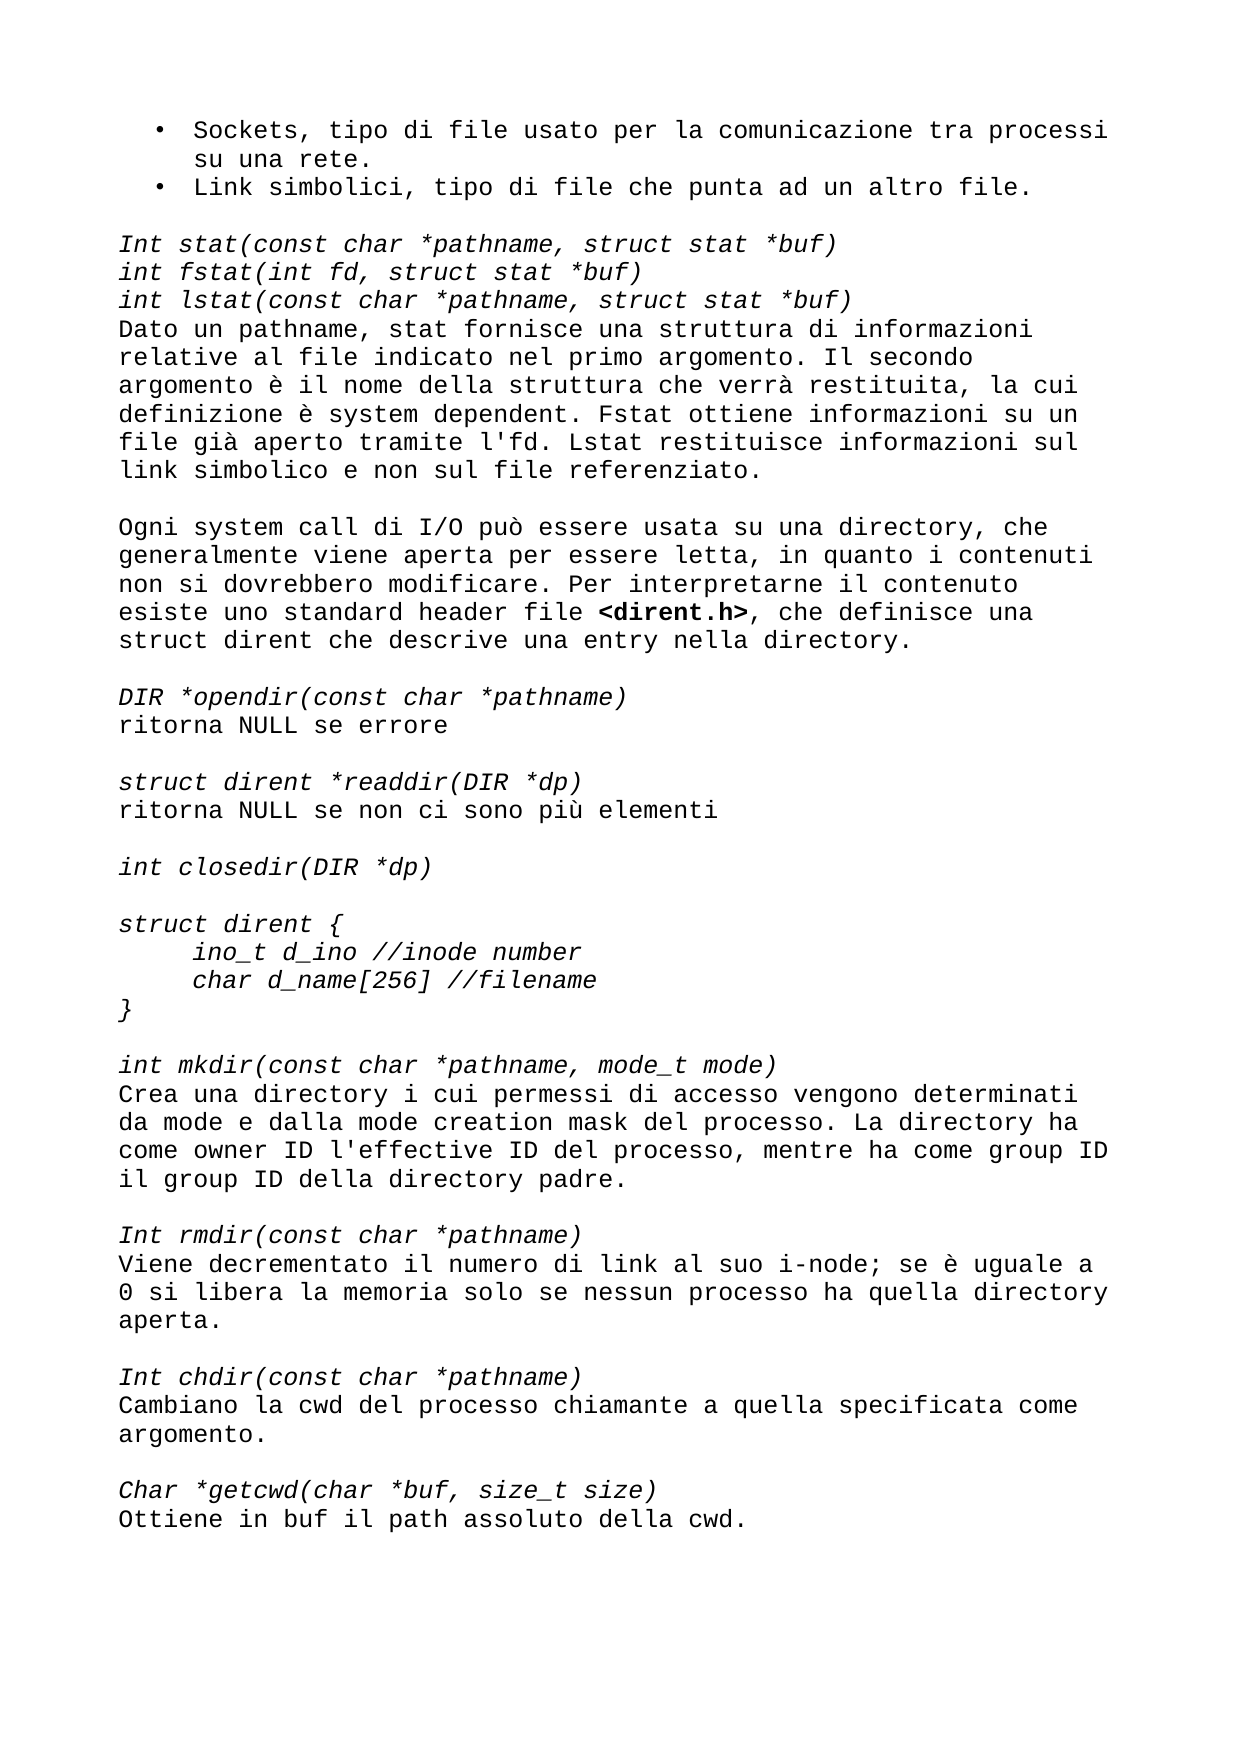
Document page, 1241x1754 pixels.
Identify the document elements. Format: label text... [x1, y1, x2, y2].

text ritorna NULL se errore [118, 713, 1122, 741]
text Char *getcwd(char *buf, size_t size) [118, 1478, 1122, 1506]
text int mkdir(const char *pathname, mode_t mode) [118, 1053, 1122, 1081]
text int closedir(DIR *dp) [118, 855, 1122, 883]
text Int rmdir(const char *pathname) [118, 1223, 1122, 1251]
text ritorna NULL se non ci sono più elementi [118, 798, 1122, 826]
text int fstat(int fd, struct stat *buf) [118, 260, 1122, 288]
list Link simbolici, tipo di file che punta ad un altro file. [156, 175, 1122, 203]
text Ogni system call di I/O può essere usata su una directory, che generalmente viene aperta per essere letta, in quanto i contenuti non si dovrebbero modificare. Per interpretarne il contenuto esiste uno standard header file <dirent.h>, che definisce una struct dirent che descrive una entry nella directory. [118, 515, 1122, 656]
list Sockets, tipo di file usato per la comunicazione tra processi su una rete. [156, 118, 1122, 175]
text Int chdir(const char *pathname) [118, 1365, 1122, 1393]
text DIR *opendir(const char *pathname) [118, 685, 1122, 713]
text Int stat(const char *pathname, struct stat *buf) [118, 231, 1122, 260]
text Crea una directory i cui permessi di accesso vengono determinati da mode e dalla mode creation mask del processo. La directory ha come owner ID l'effective ID del processo, mentre ha come group ID il group ID della directory padre. [118, 1081, 1122, 1195]
text Viene decrementato il numero di link al suo i-node; se è uguale a 0 si libera la memoria solo se nessun processo ha quella directory aperta. [118, 1251, 1122, 1336]
text ino_t d_ino //inode number [118, 940, 1122, 968]
text } [118, 996, 1122, 1025]
text Ottiene in buf il path assoluto della cwd. [118, 1506, 1122, 1535]
text struct dirent { [118, 911, 1122, 940]
text char d_name[256] //filename [118, 968, 1122, 996]
text struct dirent *readdir(DIR *dp) [118, 770, 1122, 798]
text Dato un pathname, stat fornisce una struttura di informazioni relative al file indicato nel primo argomento. Il secondo argomento è il nome della struttura che verrà restituita, la cui definizione è system dependent. Fstat ottiene informazioni su un file già aperto tramite l'fd. Lstat restituisce informazioni sul link simbolico e non sul file referenziato. [118, 316, 1122, 486]
text int lstat(const char *pathname, struct stat *buf) [118, 288, 1122, 316]
text Cambiano la cwd del processo chiamante a quella specificata come argomento. [118, 1393, 1122, 1450]
